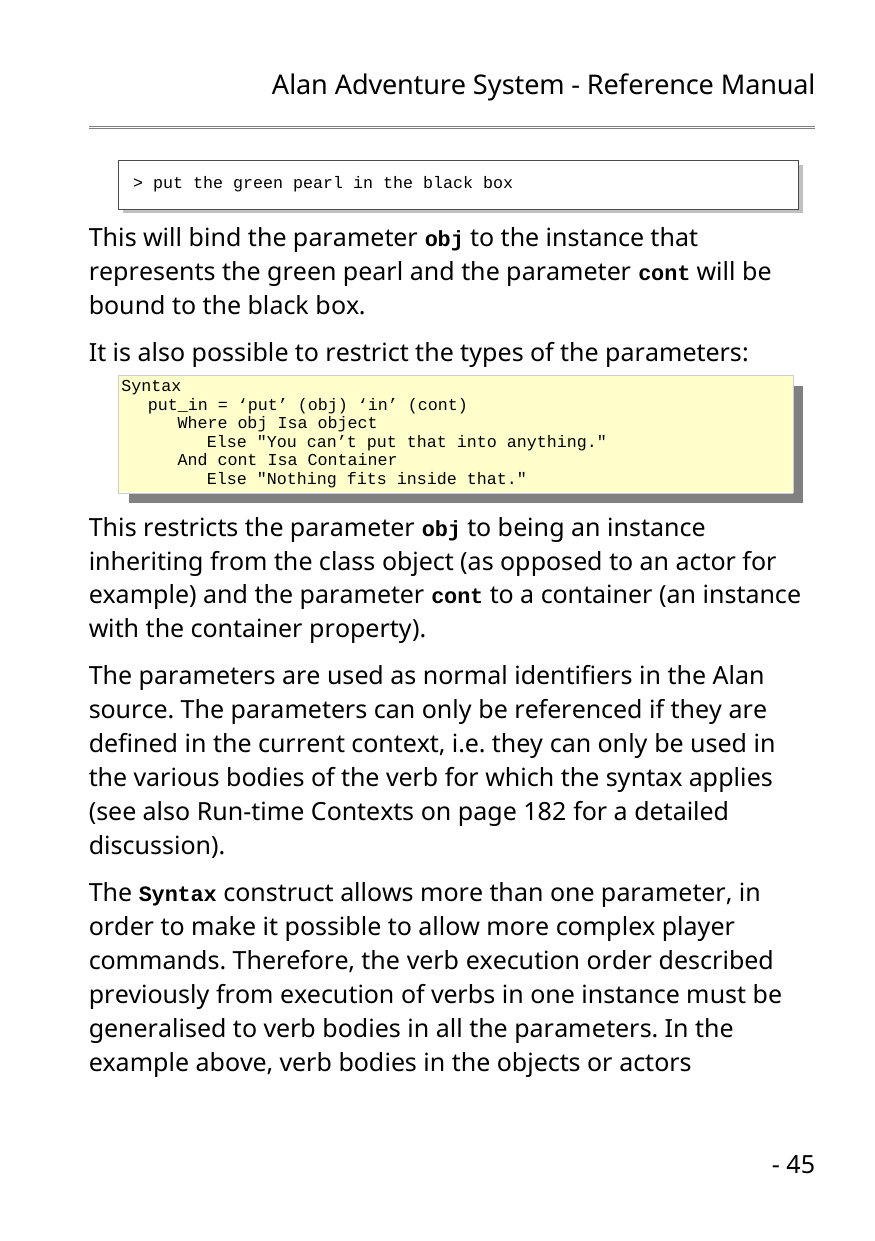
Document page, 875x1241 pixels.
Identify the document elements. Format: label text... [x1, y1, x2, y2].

text This will bind the parameter obj to the instance that represents the green pearl and the parameter cont will be bound to the black box. [88, 220, 815, 322]
text It is also possible to restrict the types of the parameters: [88, 335, 815, 369]
text Syntax put_in = ‘put’ (obj) ‘in’ (cont) Where obj Isa object Else "You can’t put that into anything." And cont Isa Container Else "Nothing fits inside that." [119, 376, 793, 492]
text > put the green pearl in the black box [119, 161, 798, 209]
text This restricts the parameter obj to being an instance inheriting from the class object (as opposed to an actor for example) and the parameter cont to a container (an instance with the container property). [88, 509, 815, 645]
text The Syntax construct allows more than one parameter, in order to make it possible to allow more complex player commands. Therefore, the verb execution order described previ­ously from execution of verbs in one instance must be generalised to verb bodies in all the parame­ters. In the example above, verb bodies in the objects or actors [88, 875, 815, 1079]
text The parameters are used as normal identifiers in the Alan source. The parameters can only be referenced if they are defined in the current context, i.e. they can only be used in the various bodies of the verb for which the syntax applies (see also Run-time Contexts on page 145 for a detailed discussion). [88, 658, 815, 862]
